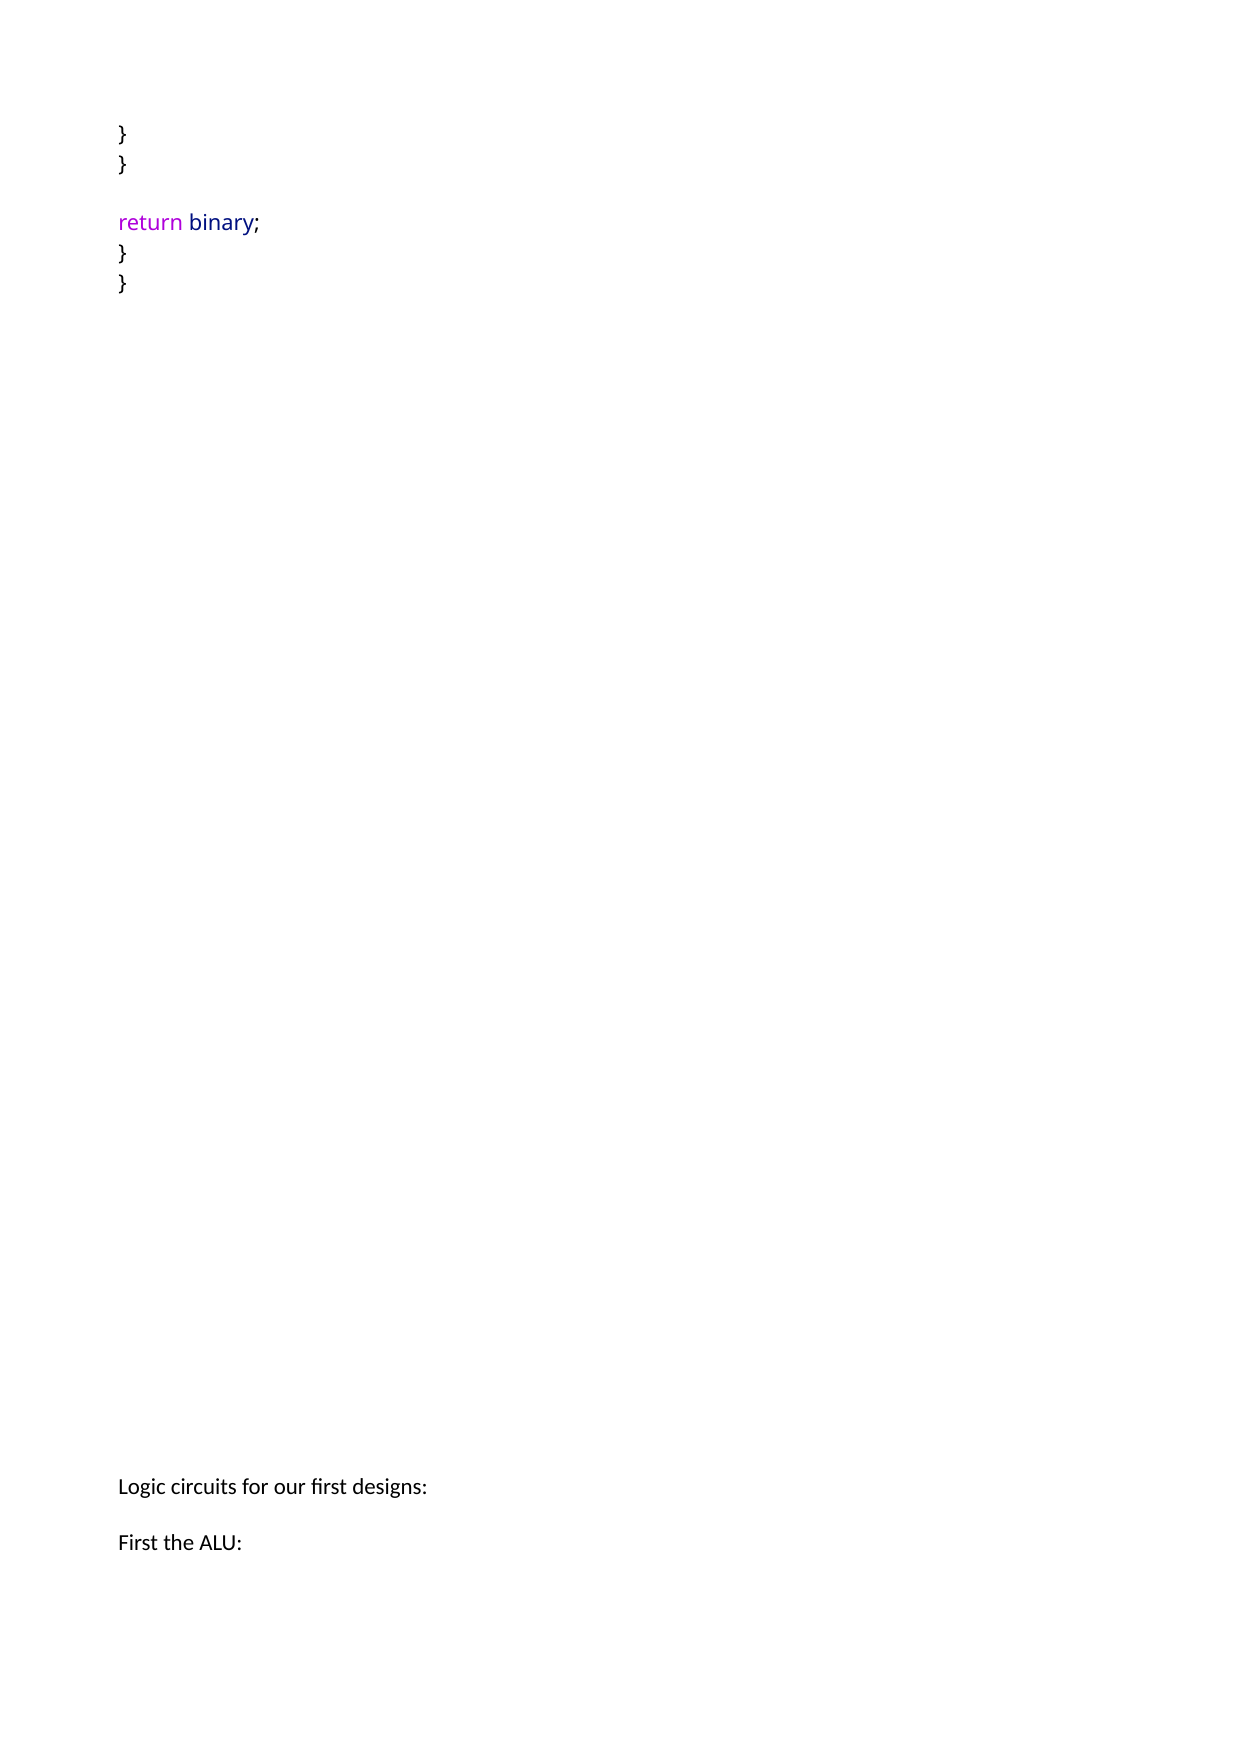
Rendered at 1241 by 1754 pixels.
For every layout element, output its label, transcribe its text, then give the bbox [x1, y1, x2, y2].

text } [118, 118, 1122, 148]
text } [118, 267, 1122, 297]
text } [118, 148, 1122, 178]
text return binary; [118, 207, 1122, 237]
text Logic circuits for our first designs: [118, 1472, 1122, 1500]
text } [118, 237, 1122, 267]
text First the ALU: [118, 1528, 1122, 1556]
